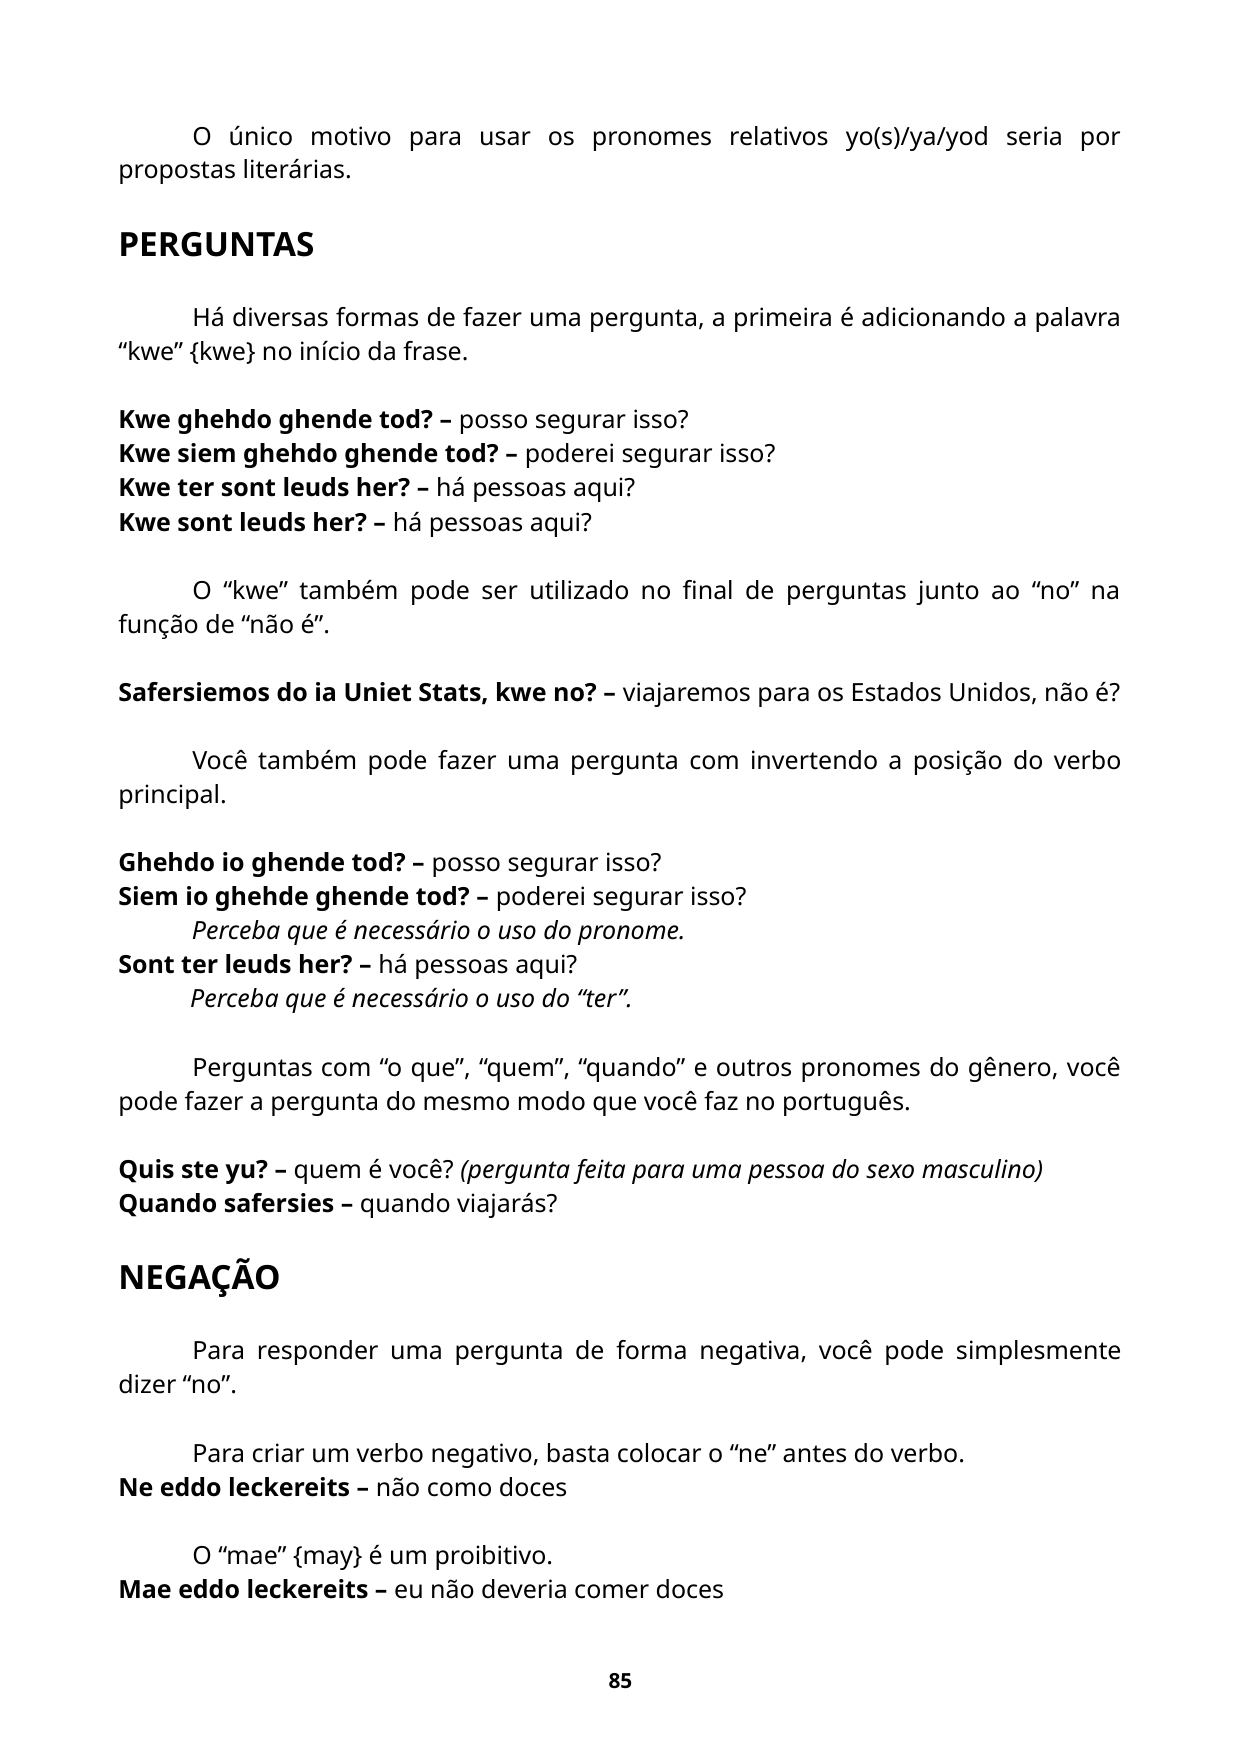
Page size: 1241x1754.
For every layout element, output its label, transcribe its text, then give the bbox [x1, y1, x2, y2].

text Você também pode fazer uma pergunta com invertendo a posição do verbo principal. [118, 743, 1122, 811]
subtitle PERGUNTAS [118, 220, 1122, 266]
text O único motivo para usar os pronomes relativos yo(s)/ya/yod seria por propostas literárias. [118, 118, 1122, 186]
text Safersiemos do ia Uniet Stats, kwe no? – viajaremos para os Estados Unidos, não é? [118, 674, 1122, 708]
text Kwe ghehdo ghende tod? – posso segurar isso? [118, 402, 1122, 436]
text Kwe sont leuds her? – há pessoas aqui? [118, 504, 1122, 538]
text Perceba que é necessário o uso do pronome. [192, 913, 1122, 947]
text Perguntas com “o que”, “quem”, “quando” e outros pronomes do gênero, você pode fazer a pergunta do mesmo modo que você faz no português. [118, 1049, 1122, 1117]
subtitle NEGAÇÃO [118, 1253, 1122, 1299]
text Para responder uma pergunta de forma negativa, você pode simplesmente dizer “no”. [118, 1333, 1122, 1401]
text Mae eddo leckereits – eu não deveria comer doces [118, 1571, 1122, 1606]
text O “mae” {may} é um proibitivo. [118, 1537, 1122, 1571]
text Ghehdo io ghende tod? – posso segurar isso? [118, 845, 1122, 879]
text Ne eddo leckereits – não como doces [118, 1469, 1122, 1503]
text Há diversas formas de fazer uma pergunta, a primeira é adicionando a palavra “kwe” {kwe} no início da frase. [118, 300, 1122, 368]
text Para criar um verbo negativo, basta colocar o “ne” antes do verbo. [118, 1435, 1122, 1469]
text Kwe ter sont leuds her? – há pessoas aqui? [118, 470, 1122, 504]
text Siem io ghehde ghende tod? – poderei segurar isso? [118, 879, 1122, 913]
text O “kwe” também pode ser utilizado no final de perguntas junto ao “no” na função de “não é”. [118, 572, 1122, 640]
text Kwe siem ghehdo ghende tod? – poderei segurar isso? [118, 436, 1122, 470]
text Perceba que é necessário o uso do “ter”. [190, 981, 1122, 1015]
text Quando safersies – quando viajarás? [118, 1185, 1122, 1219]
text Quis ste yu? – quem é você? (pergunta feita para uma pessoa do sexo masculino) [118, 1151, 1122, 1185]
text Sont ter leuds her? – há pessoas aqui? [118, 947, 1122, 981]
